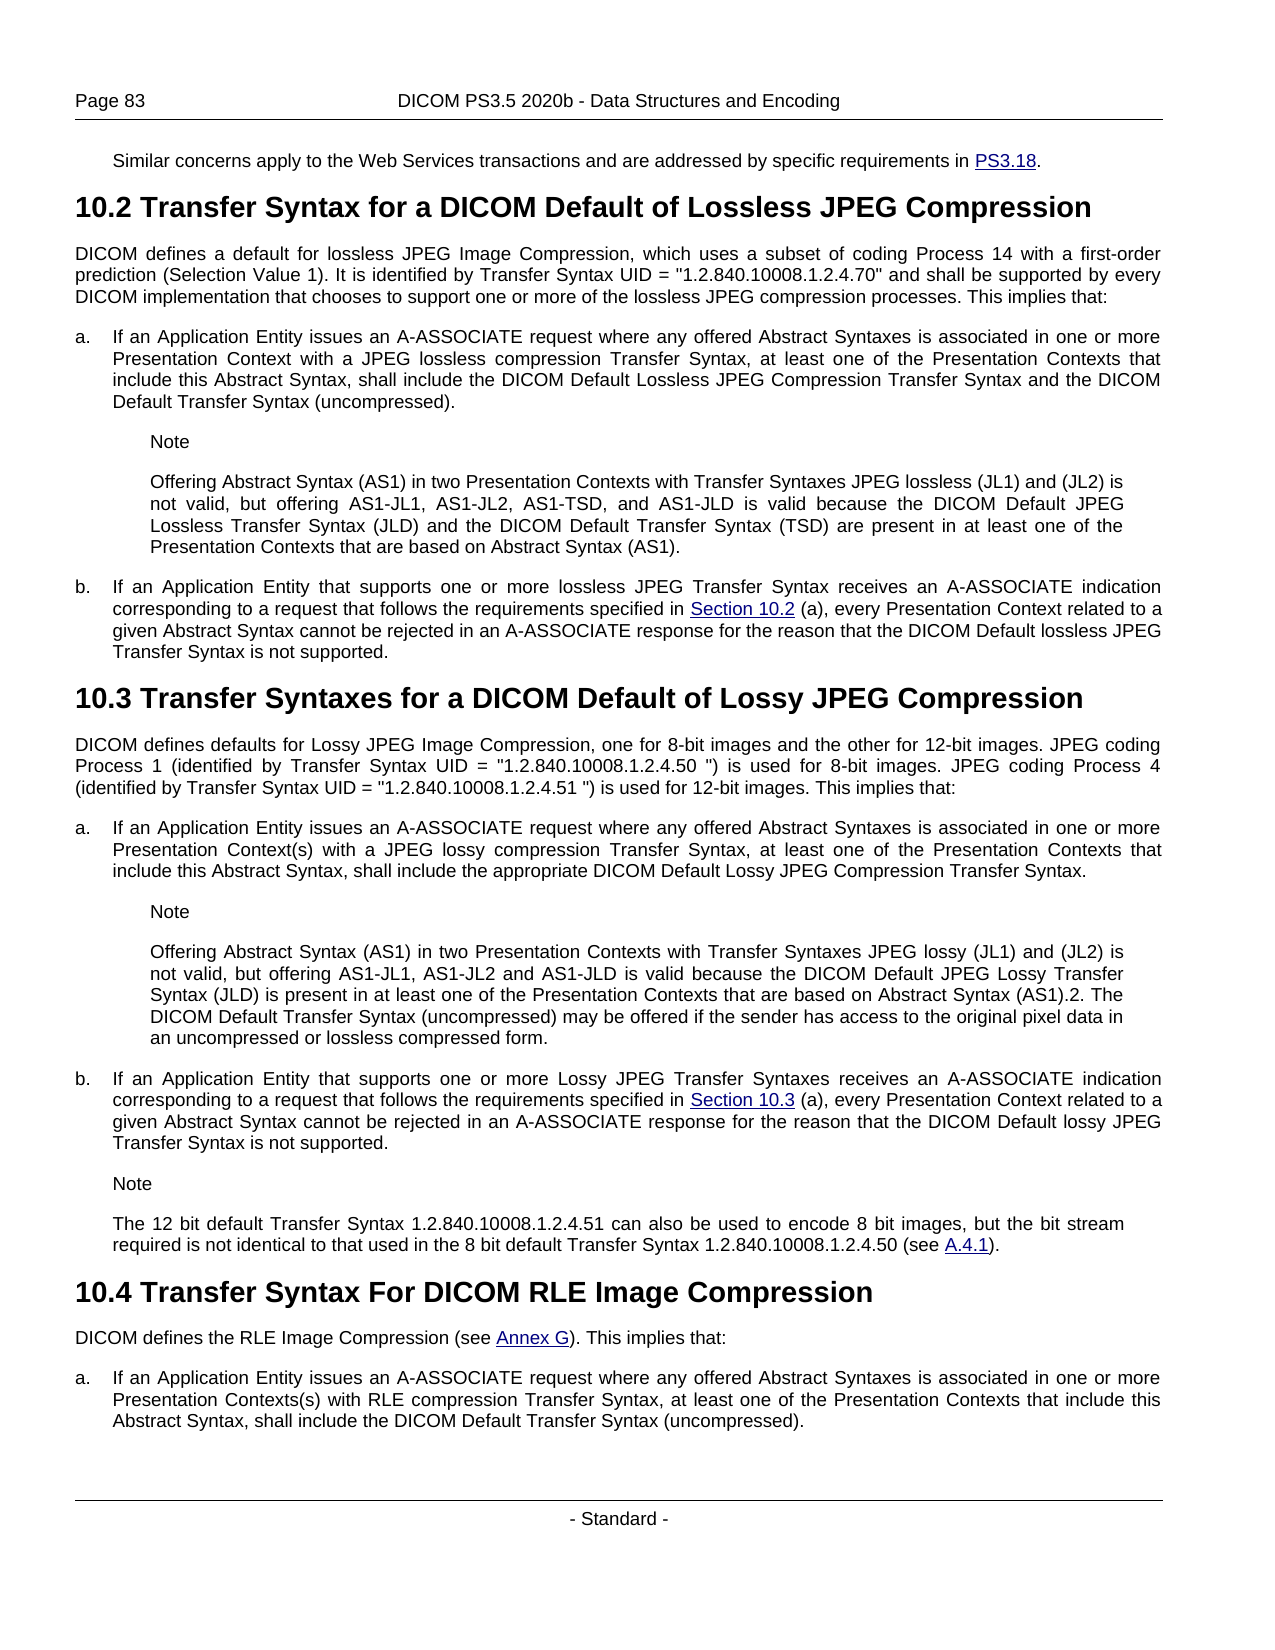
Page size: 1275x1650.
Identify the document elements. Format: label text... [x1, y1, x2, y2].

text Offering Abstract Syntax (AS1) in two Presentation Contexts with Transfer Syntaxes JPEG lossy (JL1) and (JL2) is not valid, but offering AS1-JL1, AS1-JL2 and AS1-JLD is valid because the DICOM Default JPEG Lossy Transfer Syntax (JLD) is present in at least one of the Presentation Contexts that are based on Abstract Syntax (AS1).2. The DICOM Default Transfer Syntax (uncompressed) may be offered if the sender has access to the original pixel data in an uncompressed or lossless compressed form. [150, 941, 1125, 1049]
text a. If an Application Entity issues an A-ASSOCIATE request where any offered Abstract Syntaxes is associated in one or more Presentation Context(s) with a JPEG lossy compression Transfer Syntax, at least one of the Presentation Contexts that include this Abstract Syntax, shall include the appropriate DICOM Default Lossy JPEG Compression Transfer Syntax. [75, 817, 1162, 882]
text Offering Abstract Syntax (AS1) in two Presentation Contexts with Transfer Syntaxes JPEG lossless (JL1) and (JL2) is not valid, but offering AS1-JL1, AS1-JL2, AS1-TSD, and AS1-JLD is valid because the DICOM Default JPEG Lossless Transfer Syntax (JLD) and the DICOM Default Transfer Syntax (TSD) are present in at least one of the Presentation Contexts that are based on Abstract Syntax (AS1). [150, 471, 1125, 558]
text a. If an Application Entity issues an A-ASSOCIATE request where any offered Abstract Syntaxes is associated in one or more Presentation Context with a JPEG lossless compression Transfer Syntax, at least one of the Presentation Contexts that include this Abstract Syntax, shall include the DICOM Default Lossless JPEG Compression Transfer Syntax and the DICOM Default Transfer Syntax (uncompressed). [75, 326, 1162, 412]
text Note [150, 431, 1125, 453]
text 10.2 Transfer Syntax for a DICOM Default of Lossless JPEG Compression [75, 190, 1162, 224]
text 10.4 Transfer Syntax For DICOM RLE Image Compression [75, 1274, 1162, 1308]
text Similar concerns apply to the Web Services transactions and are addressed by specific requirements in PS3.18. [112, 150, 1125, 172]
text b. If an Application Entity that supports one or more Lossy JPEG Transfer Syntaxes receives an A-ASSOCIATE indication corresponding to a request that follows the requirements specified in Section 10.3 (a), every Presentation Context related to a given Abstract Syntax cannot be rejected in an A-ASSOCIATE response for the reason that the DICOM Default lossy JPEG Transfer Syntax is not supported. [75, 1067, 1162, 1154]
text DICOM defines a default for lossless JPEG Image Compression, which uses a subset of coding Process 14 with a first-order prediction (Selection Value 1). It is identified by Transfer Syntax UID = "1.2.840.10008.1.2.4.70" and shall be supported by every DICOM implementation that chooses to support one or more of the lossless JPEG compression processes. This implies that: [75, 243, 1162, 307]
text Note [112, 1172, 1125, 1194]
text The 12 bit default Transfer Syntax 1.2.840.10008.1.2.4.51 can also be used to encode 8 bit images, but the bit stream required is not identical to that used in the 8 bit default Transfer Syntax 1.2.840.10008.1.2.4.50 (see A.4.1). [112, 1213, 1125, 1256]
text a. If an Application Entity issues an A-ASSOCIATE request where any offered Abstract Syntaxes is associated in one or more Presentation Contexts(s) with RLE compression Transfer Syntax, at least one of the Presentation Contexts that include this Abstract Syntax, shall include the DICOM Default Transfer Syntax (uncompressed). [75, 1367, 1162, 1432]
text DICOM defines defaults for Lossy JPEG Image Compression, one for 8-bit images and the other for 12-bit images. JPEG coding Process 1 (identified by Transfer Syntax UID = "1.2.840.10008.1.2.4.50 ") is used for 8-bit images. JPEG coding Process 4 (identified by Transfer Syntax UID = "1.2.840.10008.1.2.4.51 ") is used for 12-bit images. This implies that: [75, 734, 1162, 798]
text Note [150, 901, 1125, 922]
text b. If an Application Entity that supports one or more lossless JPEG Transfer Syntax receives an A-ASSOCIATE indication corresponding to a request that follows the requirements specified in Section 10.2 (a), every Presentation Context related to a given Abstract Syntax cannot be rejected in an A-ASSOCIATE response for the reason that the DICOM Default lossless JPEG Transfer Syntax is not supported. [75, 576, 1162, 663]
text 10.3 Transfer Syntaxes for a DICOM Default of Lossy JPEG Compression [75, 681, 1162, 715]
text DICOM defines the RLE Image Compression (see Annex G). This implies that: [75, 1327, 1162, 1348]
